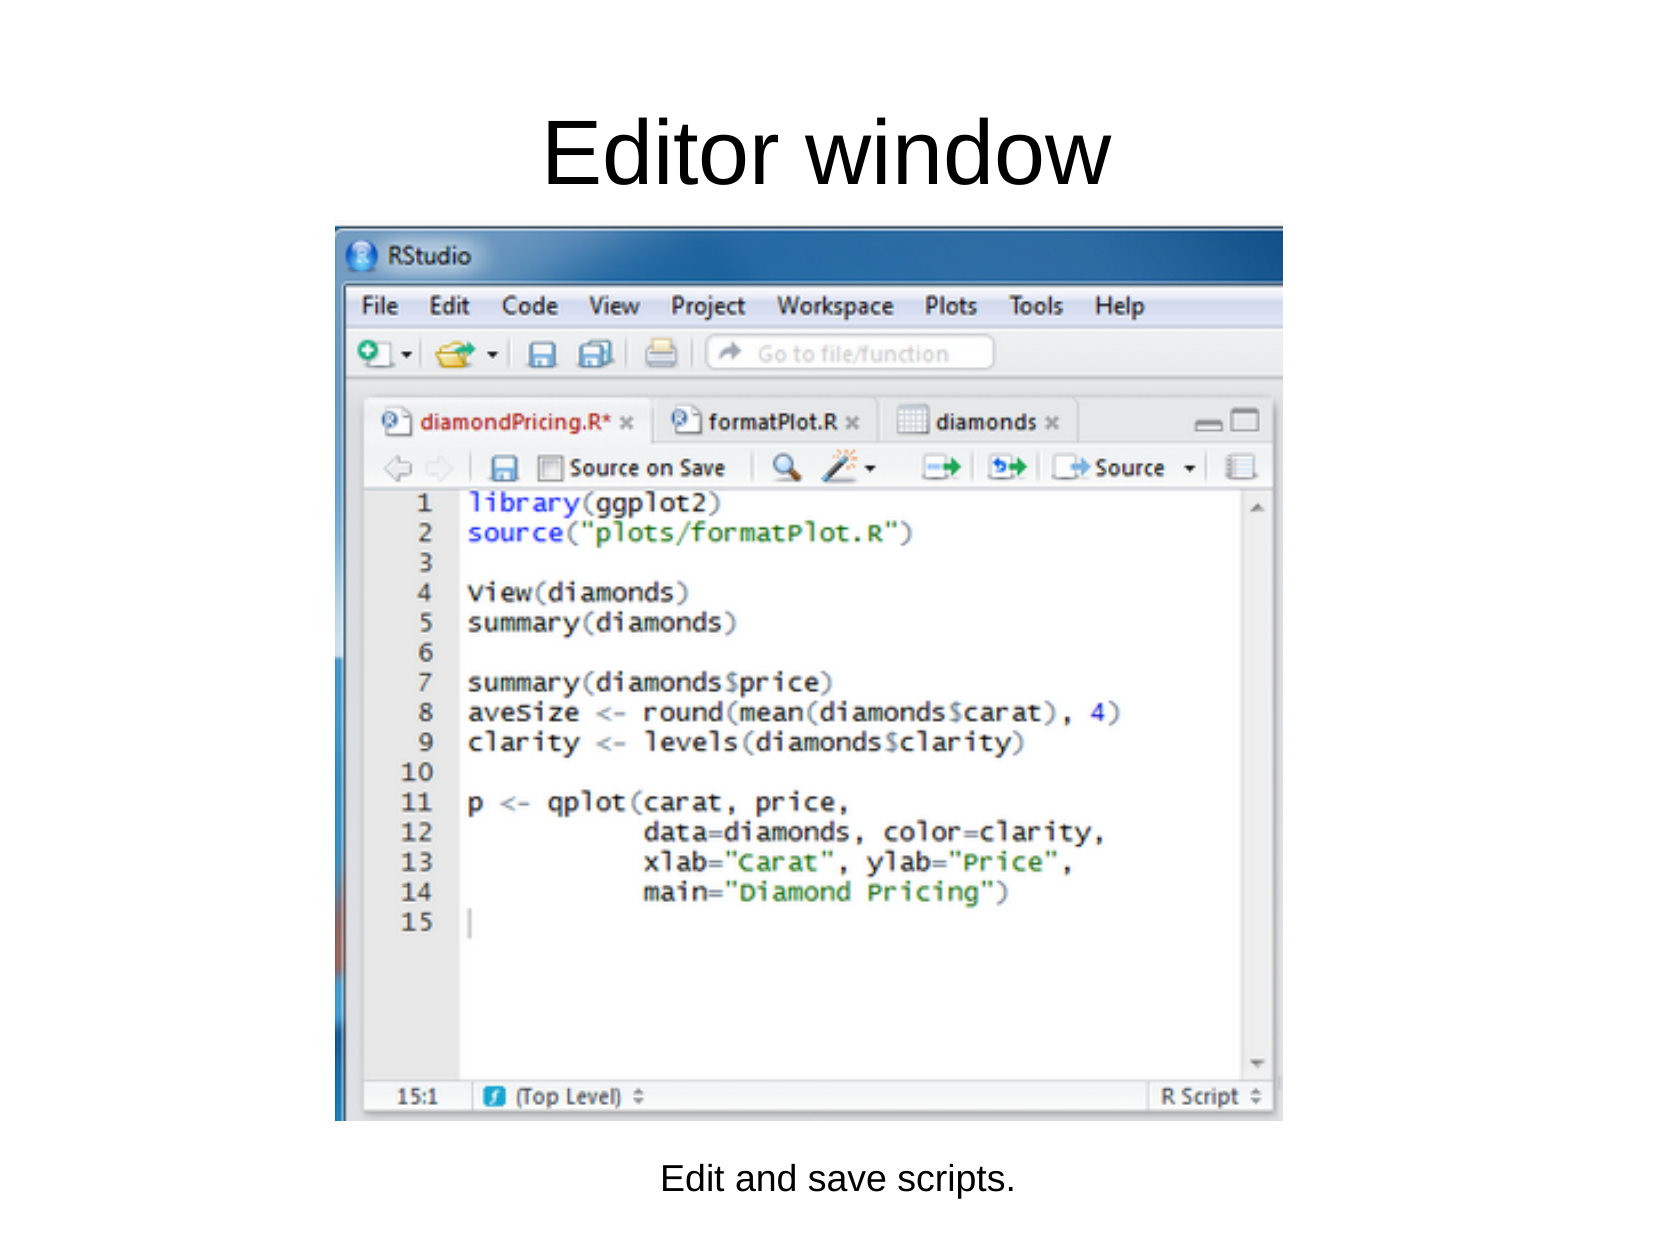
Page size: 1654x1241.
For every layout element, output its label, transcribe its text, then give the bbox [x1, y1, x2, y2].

picture [335, 220, 1283, 1121]
title Editor window [82, 49, 1571, 257]
text_box Edit and save scripts. [645, 1149, 1032, 1207]
